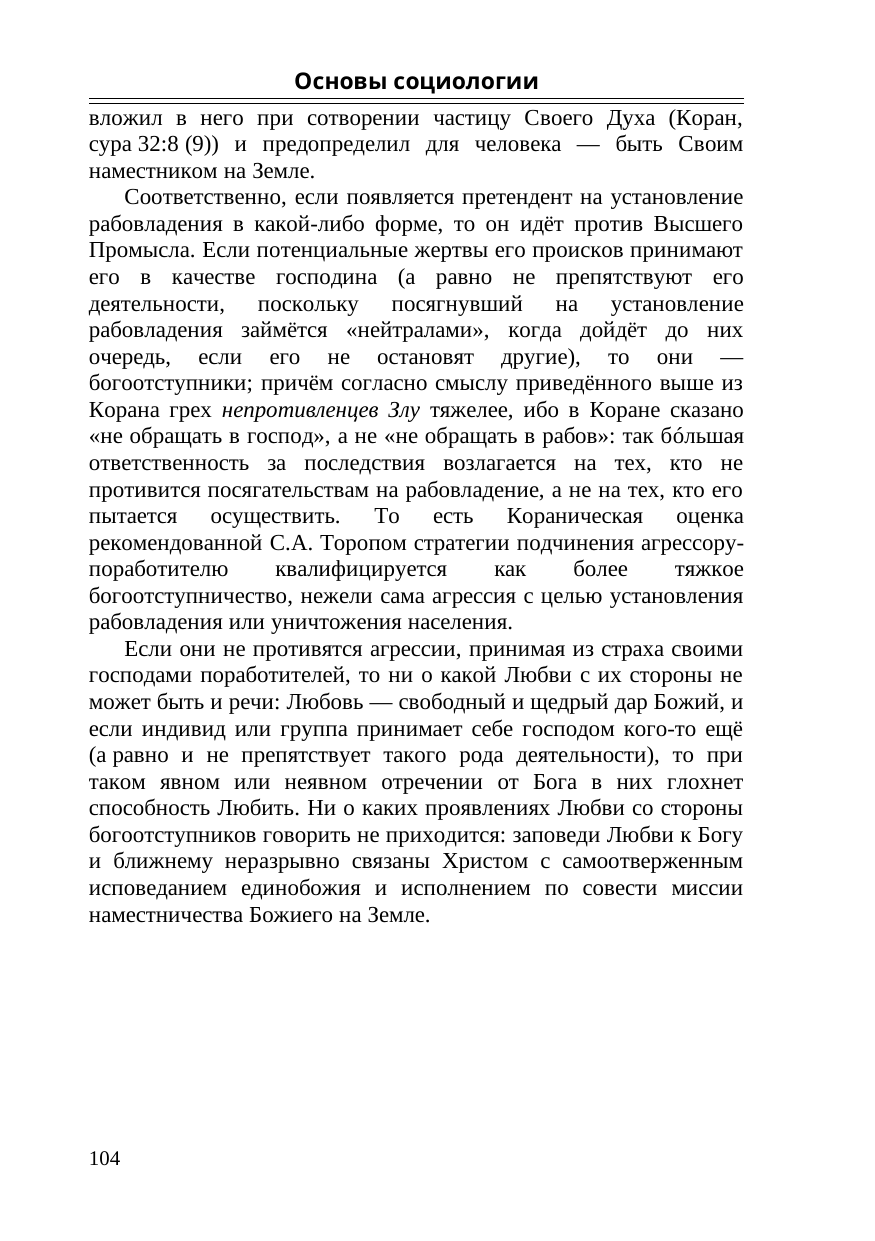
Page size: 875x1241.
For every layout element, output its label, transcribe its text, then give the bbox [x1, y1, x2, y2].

text вложил в него при сотворении частицу Своего Духа (Коран, сура 32:8 (9)) и предопределил для человека — быть Своим наместником на Земле. [89, 104, 744, 183]
text Соответственно, если появляется претендент на установление рабовладения в какой-либо форме, то он идёт против Высшего Промысла. Если потенциальные жертвы его происков принимают его в качестве господина (а равно не препятствуют его деятельности, поскольку посягнувший на установление рабовладения займётся «нейтралами», когда дойдёт до них очередь, если его не остановят другие), то они — богоотступники; причём согласно смыслу приведённого выше из Корана грех непротивленцев Злу тяжелее, ибо в Коране сказано «не обращать в господ», а не «не обращать в рабов»: так бóльшая ответственность за последствия возлагается на тех, кто не противится посягательствам на рабовладение, а не на тех, кто его пытается осуществить. То есть Кораническая оценка рекомендованной С.А. Торопом стратегии подчинения агрессору-поработителю квалифицируется как более тяжкое богоотступничество, нежели сама агрессия с целью установления рабовладения или уничтожения населения. [89, 183, 744, 635]
text Если они не противятся агрессии, принимая из страха своими господами поработителей, то ни о какой Любви с их стороны не может быть и речи: Любовь — свободный и щедрый дар Божий, и если индивид или группа принимает себе господом кого-то ещё (а равно и не препятствует такого рода деятельности), то при таком явном или неявном отречении от Бога в них глохнет способность Любить. Ни о каких проявлениях Любви со стороны богоотступников говорить не приходится: заповеди Любви к Богу и ближнему неразрывно связаны Христом с самоотверженным исповеданием единобожия и исполнением по совести миссии наместничества Божиего на Земле. [89, 635, 744, 927]
